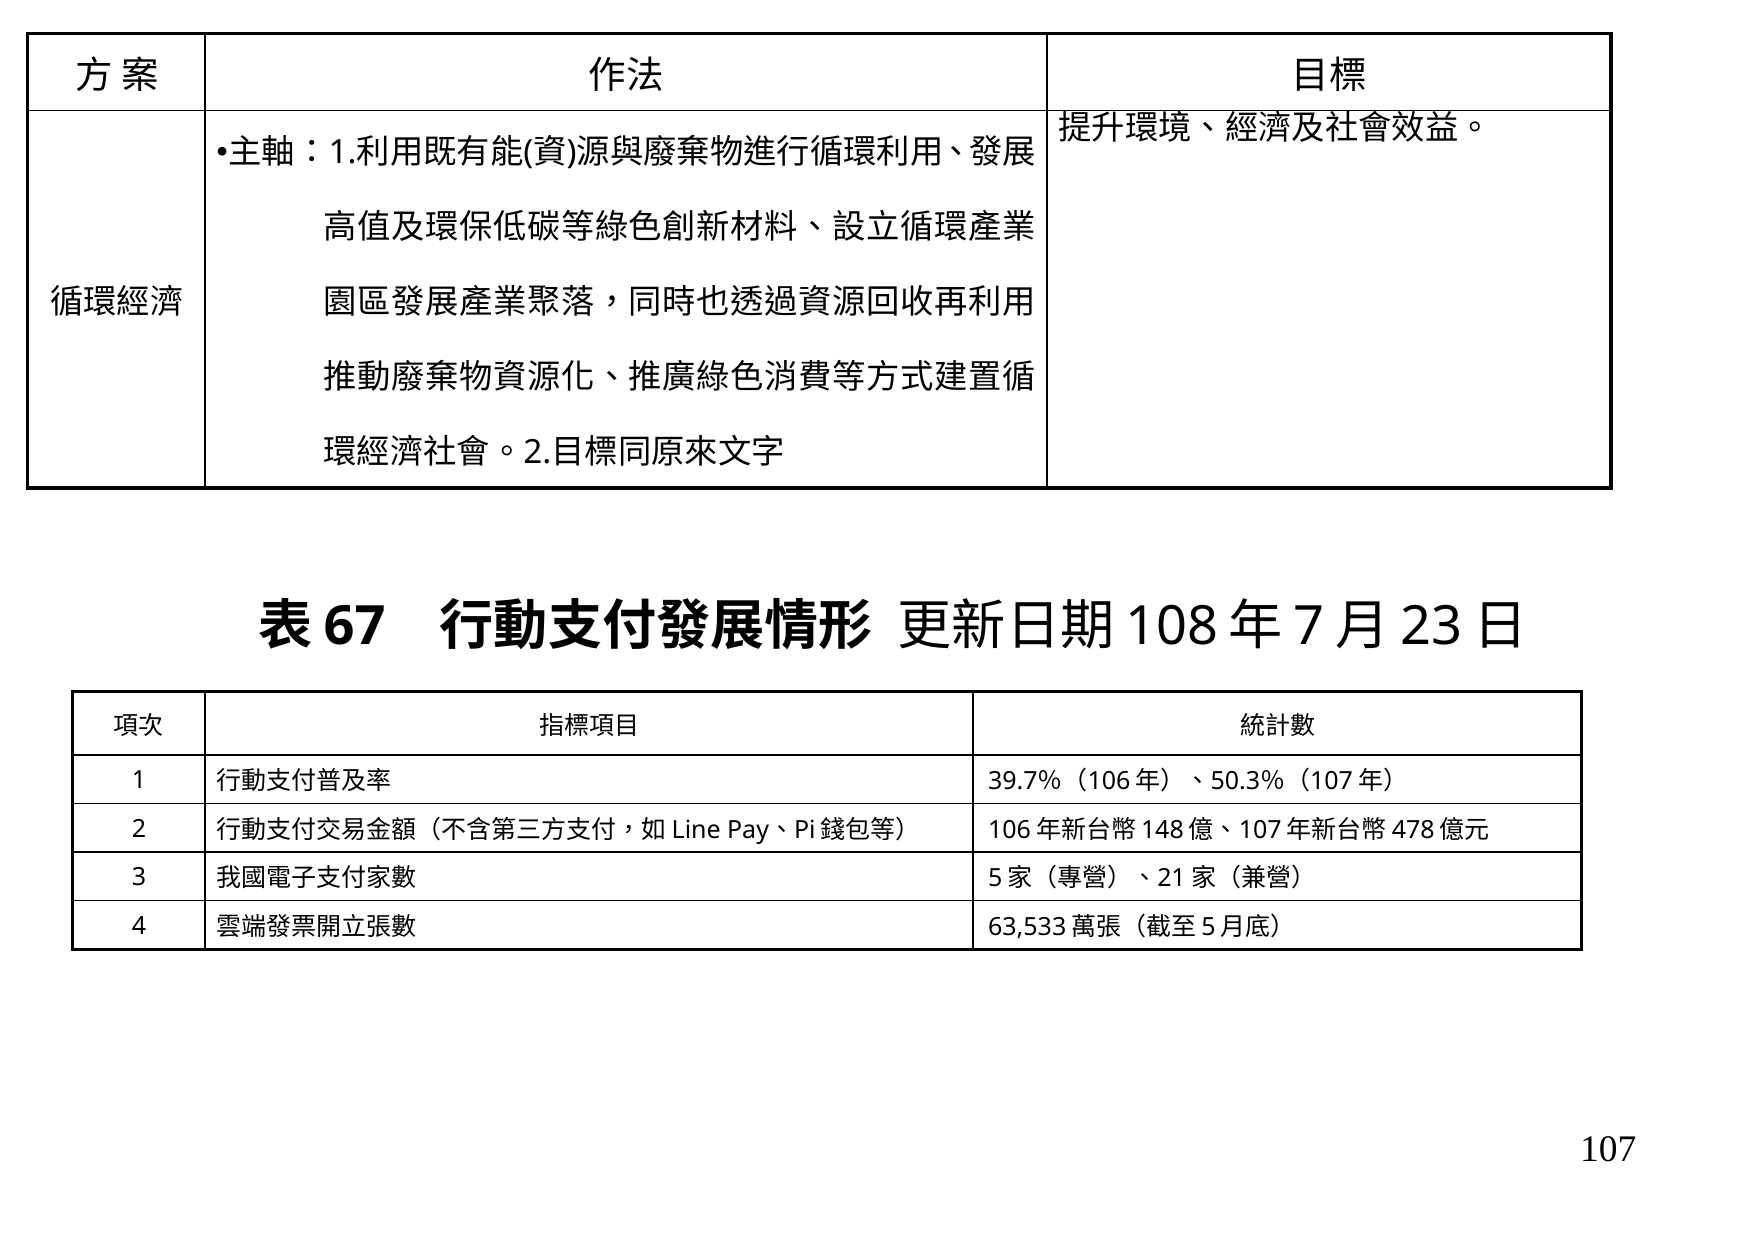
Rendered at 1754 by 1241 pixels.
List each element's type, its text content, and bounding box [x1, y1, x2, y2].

table_cell 循環經濟 [29, 111, 204, 486]
table_cell 行動支付普及率 [206, 756, 972, 802]
table_cell 提升環境、經濟及社會效益。 [1048, 111, 1609, 486]
table_cell 5家（專營）、21家（兼營） [974, 853, 1580, 899]
table_cell 39.7％（106年）、50.3％（107年） [974, 756, 1580, 802]
text 表67 行動支付發展情形 更新日期108年7月23日 [59, 564, 1527, 677]
table_cell 主軸：1.利用既有能(資)源與廢棄物進行循環利用、發展高值及環保低碳等綠色創新材料、設立循環產業園區發展產業聚落，同時也透過資源回收再利用推動廢棄物資源化、推廣綠色消費等方式建置循環經濟社會。2.目標同原來文字 [206, 111, 1046, 486]
table_header 方 案 [29, 35, 204, 110]
table_cell 雲端發票開立張數 [206, 901, 972, 948]
table_cell 4 [74, 901, 204, 948]
table_cell 行動支付交易金額（不含第三方支付，如Line Pay、Pi錢包等） [206, 804, 972, 851]
table_cell 我國電子支付家數 [206, 853, 972, 899]
table_header 項次 [74, 693, 204, 754]
table_header 指標項目 [206, 693, 972, 754]
table_cell 3 [74, 853, 204, 899]
table_header 目標 [1048, 35, 1609, 110]
table_header 作法 [206, 35, 1046, 110]
table_header 統計數 [974, 693, 1580, 754]
table_cell 106年新台幣148億、107年新台幣478億元 [974, 804, 1580, 851]
table_cell 2 [74, 804, 204, 851]
table_cell 63,533萬張（截至5月底） [974, 901, 1580, 948]
table_cell 1 [74, 756, 204, 802]
